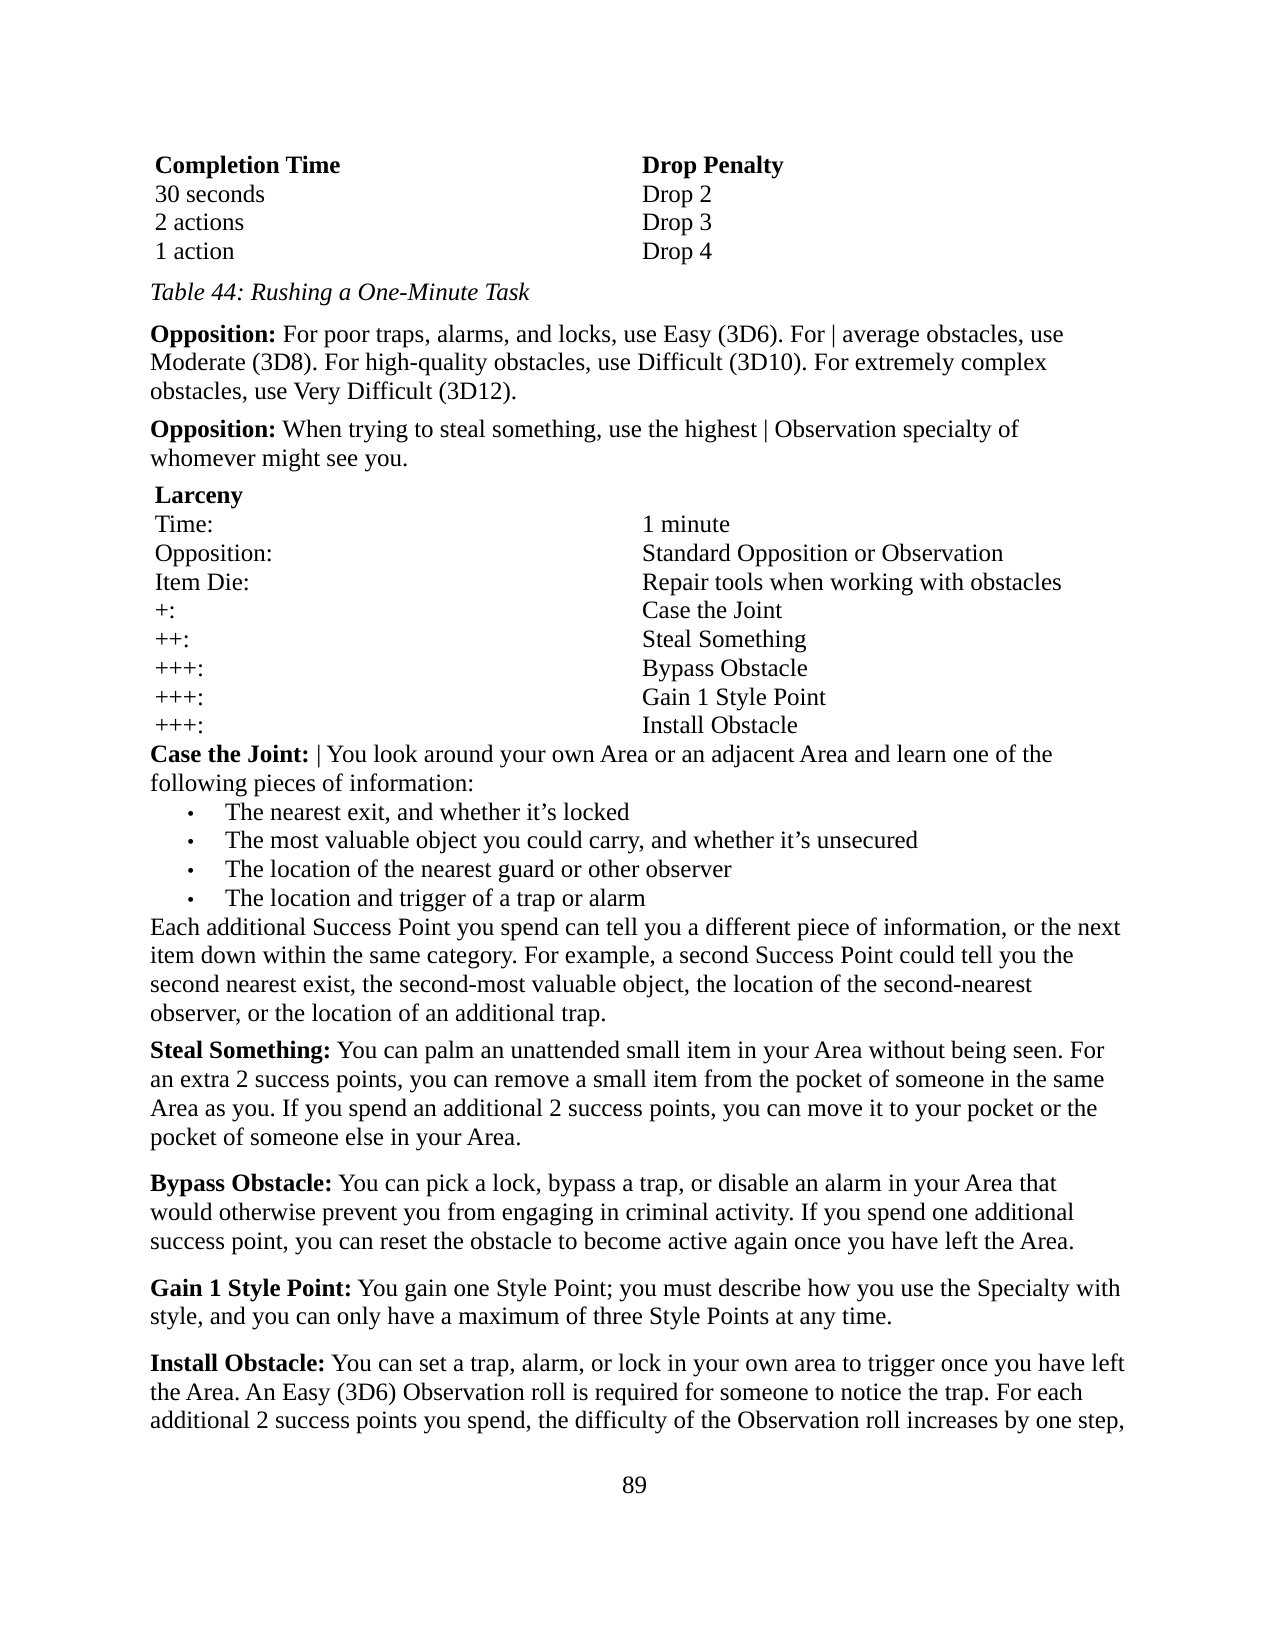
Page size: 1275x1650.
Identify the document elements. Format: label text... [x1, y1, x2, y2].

list The most valuable object you could carry, and whether it’s unsecured [187, 825, 1125, 854]
table_cell +++: [150, 710, 637, 739]
table_header Drop Penalty [638, 150, 1125, 179]
table_cell +: [150, 595, 637, 624]
text Case the Joint: | You look around your own Area or an adjacent Area and learn one of the following pieces of information: [150, 739, 1125, 797]
text Opposition: For poor traps, alarms, and locks, use Easy (3D6). For | average obstacles, use Moderate (3D8). For high-quality obstacles, use Difficult (3D10). For extremely complex obstacles, use Very Difficult (3D12). [150, 319, 1125, 405]
table_header Completion Time [150, 150, 637, 179]
table_cell 2 actions [150, 208, 637, 236]
table_cell 1 minute [638, 509, 1125, 538]
table_cell Repair tools when working with obstacles [638, 567, 1125, 595]
table_header Larceny [150, 480, 637, 509]
table_cell Standard Opposition or Observation [638, 538, 1125, 567]
text Table 44: Rushing a One-Minute Task [150, 277, 1125, 306]
table_cell Drop 4 [638, 236, 1125, 265]
list The location of the nearest guard or other observer [187, 854, 1125, 883]
text Each additional Success Point you spend can tell you a different piece of information, or the next item down within the same category. For example, a second Success Point could tell you the second nearest exist, the second-most valuable object, the location of the second-nearest observer, or the location of an additional trap. [150, 912, 1125, 1027]
table_cell Drop 2 [638, 179, 1125, 207]
table_cell Bypass Obstacle [638, 653, 1125, 682]
table_cell Case the Joint [638, 595, 1125, 624]
list The location and trigger of a trap or alarm [187, 883, 1125, 912]
text Bypass Obstacle: You can pick a lock, bypass a trap, or disable an alarm in your Area that would otherwise prevent you from engaging in criminal activity. If you spend one additional success point, you can reset the obstacle to become active again once you have left the Area. [150, 1168, 1125, 1255]
text Install Obstacle: You can set a trap, alarm, or lock in your own area to trigger once you have left the Area. An Easy (3D6) Observation roll is required for someone to notice the trap. For each additional 2 success points you spend, the difficulty of the Observation roll increases by one step, [150, 1348, 1125, 1434]
table_header [638, 480, 1125, 509]
text Opposition: When trying to steal something, use the highest | Observation specialty of whomever might see you. [150, 414, 1125, 471]
table_cell Time: [150, 509, 637, 538]
table_cell +++: [150, 653, 637, 682]
table_cell ++: [150, 624, 637, 653]
table_cell Item Die: [150, 567, 637, 595]
table_cell Steal Something [638, 624, 1125, 653]
table_cell Gain 1 Style Point [638, 682, 1125, 710]
text Gain 1 Style Point: You gain one Style Point; you must describe how you use the Specialty with style, and you can only have a maximum of three Style Points at any time. [150, 1273, 1125, 1330]
text Steal Something: You can palm an unattended small item in your Area without being seen. For an extra 2 success points, you can remove a small item from the pocket of someone in the same Area as you. If you spend an additional 2 success points, you can move it to your pocket or the pocket of someone else in your Area. [150, 1036, 1125, 1151]
table_cell Drop 3 [638, 208, 1125, 236]
table_cell Opposition: [150, 538, 637, 567]
list The nearest exit, and whether it’s locked [187, 797, 1125, 825]
table_cell 30 seconds [150, 179, 637, 207]
table_cell 1 action [150, 236, 637, 265]
table_cell Install Obstacle [638, 710, 1125, 739]
table_cell +++: [150, 682, 637, 710]
